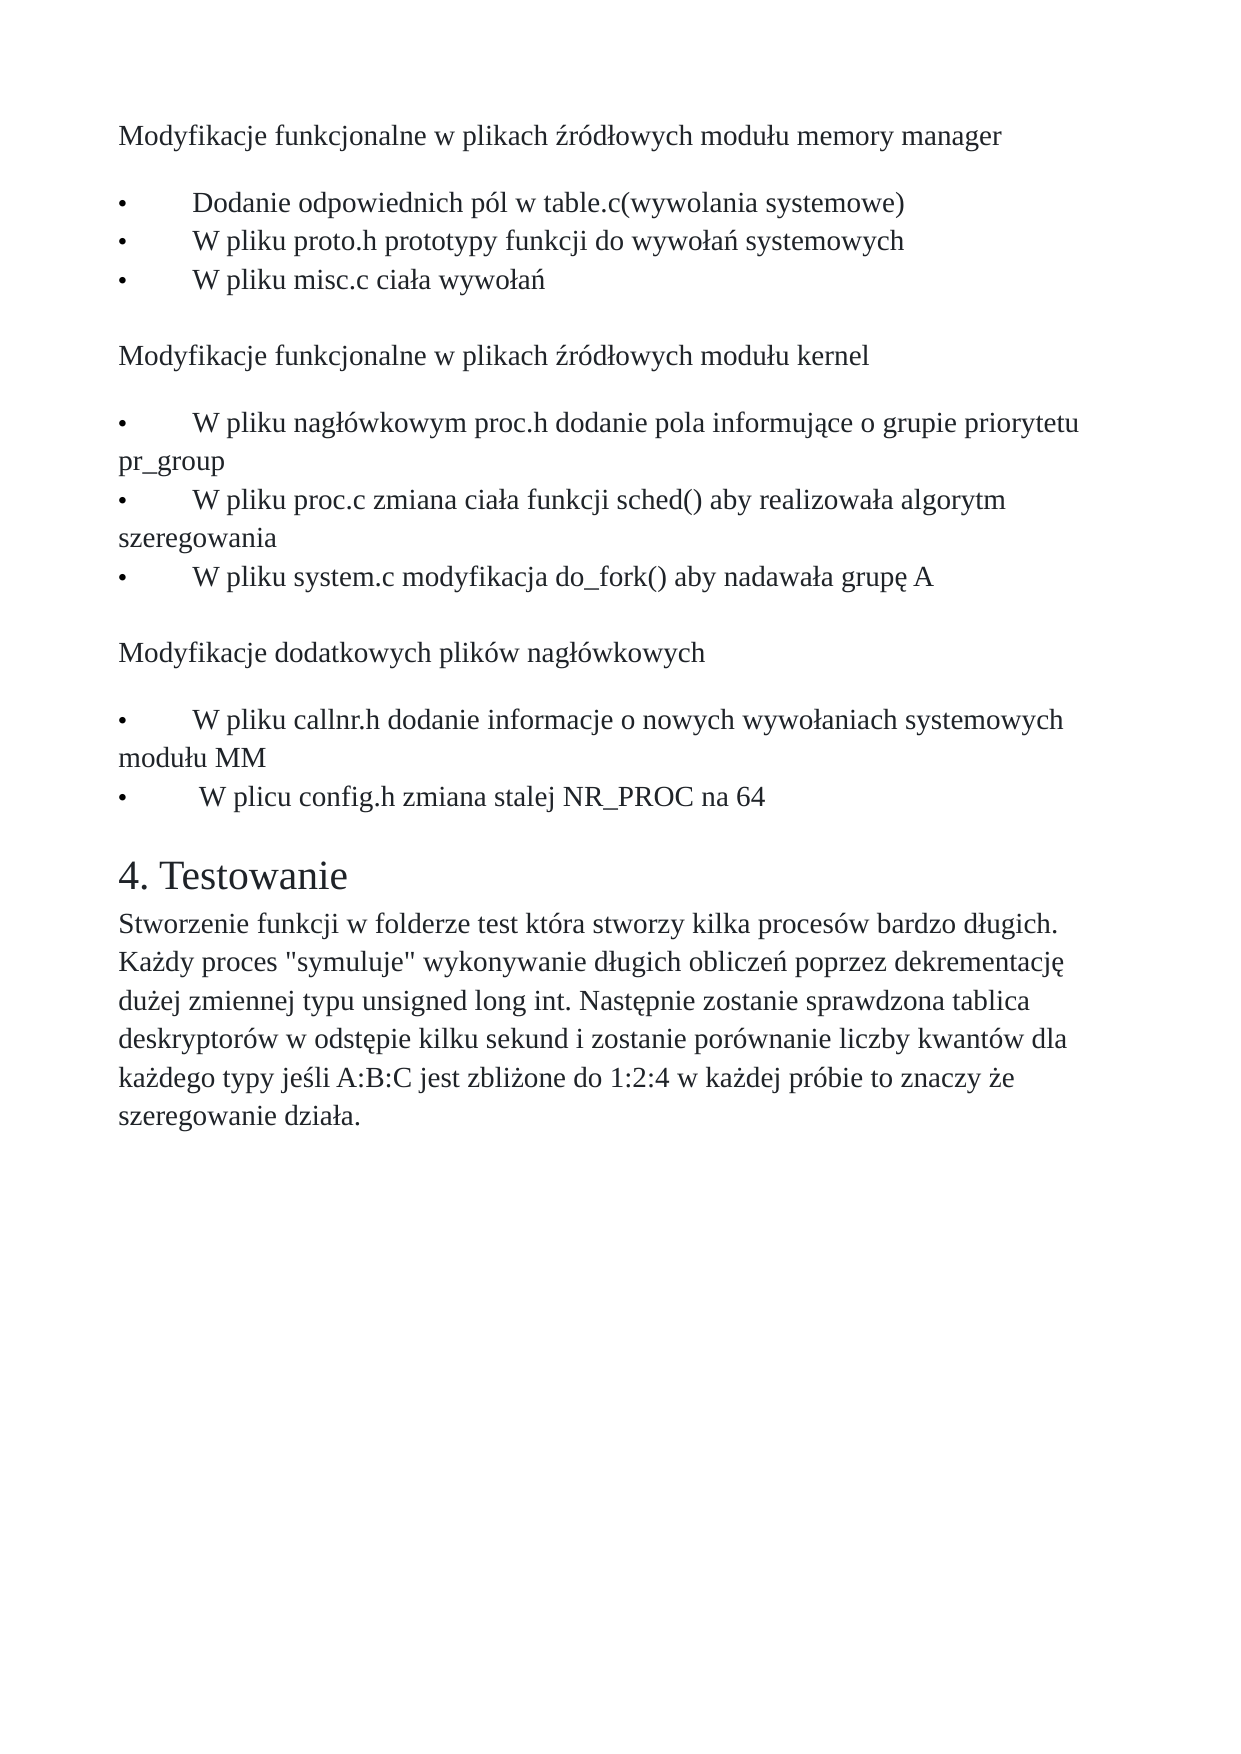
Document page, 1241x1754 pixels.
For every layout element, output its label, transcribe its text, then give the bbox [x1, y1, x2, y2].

list W pliku system.c modyfikacja do_fork() aby nadawała grupę A [118, 559, 1122, 593]
list W pliku misc.c ciała wywołań [118, 262, 1122, 296]
list W plicu config.h zmiana stalej NR_PROC na 64 [118, 779, 1122, 813]
list Dodanie odpowiednich pól w table.c(wywolania systemowe) [118, 185, 1122, 218]
text Stworzenie funkcji w folderze test która stworzy kilka procesów bardzo długich. Każdy proces "symuluje" wykonywanie długich obliczeń poprzez dekrementację dużej zmiennej typu unsigned long int. Następnie zostanie sprawdzona tablica deskryptorów w odstępie kilku sekund i zostanie porównanie liczby kwantów dla każdego typy jeśli A:B:C jest zbliżone do 1:2:4 w każdej próbie to znaczy że szeregowanie działa. [118, 906, 1122, 1132]
list W pliku proto.h prototypy funkcji do wywołań systemowych [118, 223, 1122, 257]
text 4. Testowanie [118, 851, 1122, 899]
subtitle Modyfikacje funkcjonalne w plikach źródłowych modułu kernel [118, 338, 1122, 372]
list W pliku nagłówkowym proc.h dodanie pola informujące o grupie priorytetu pr_group [118, 405, 1122, 477]
list W pliku proc.c zmiana ciała funkcji sched() aby realizowała algorytm szeregowania [118, 482, 1122, 554]
subtitle Modyfikacje funkcjonalne w plikach źródłowych modułu memory manager [118, 118, 1122, 152]
list W pliku callnr.h dodanie informacje o nowych wywołaniach systemowych modułu MM [118, 702, 1122, 774]
subtitle Modyfikacje dodatkowych plików nagłówkowych [118, 635, 1122, 669]
